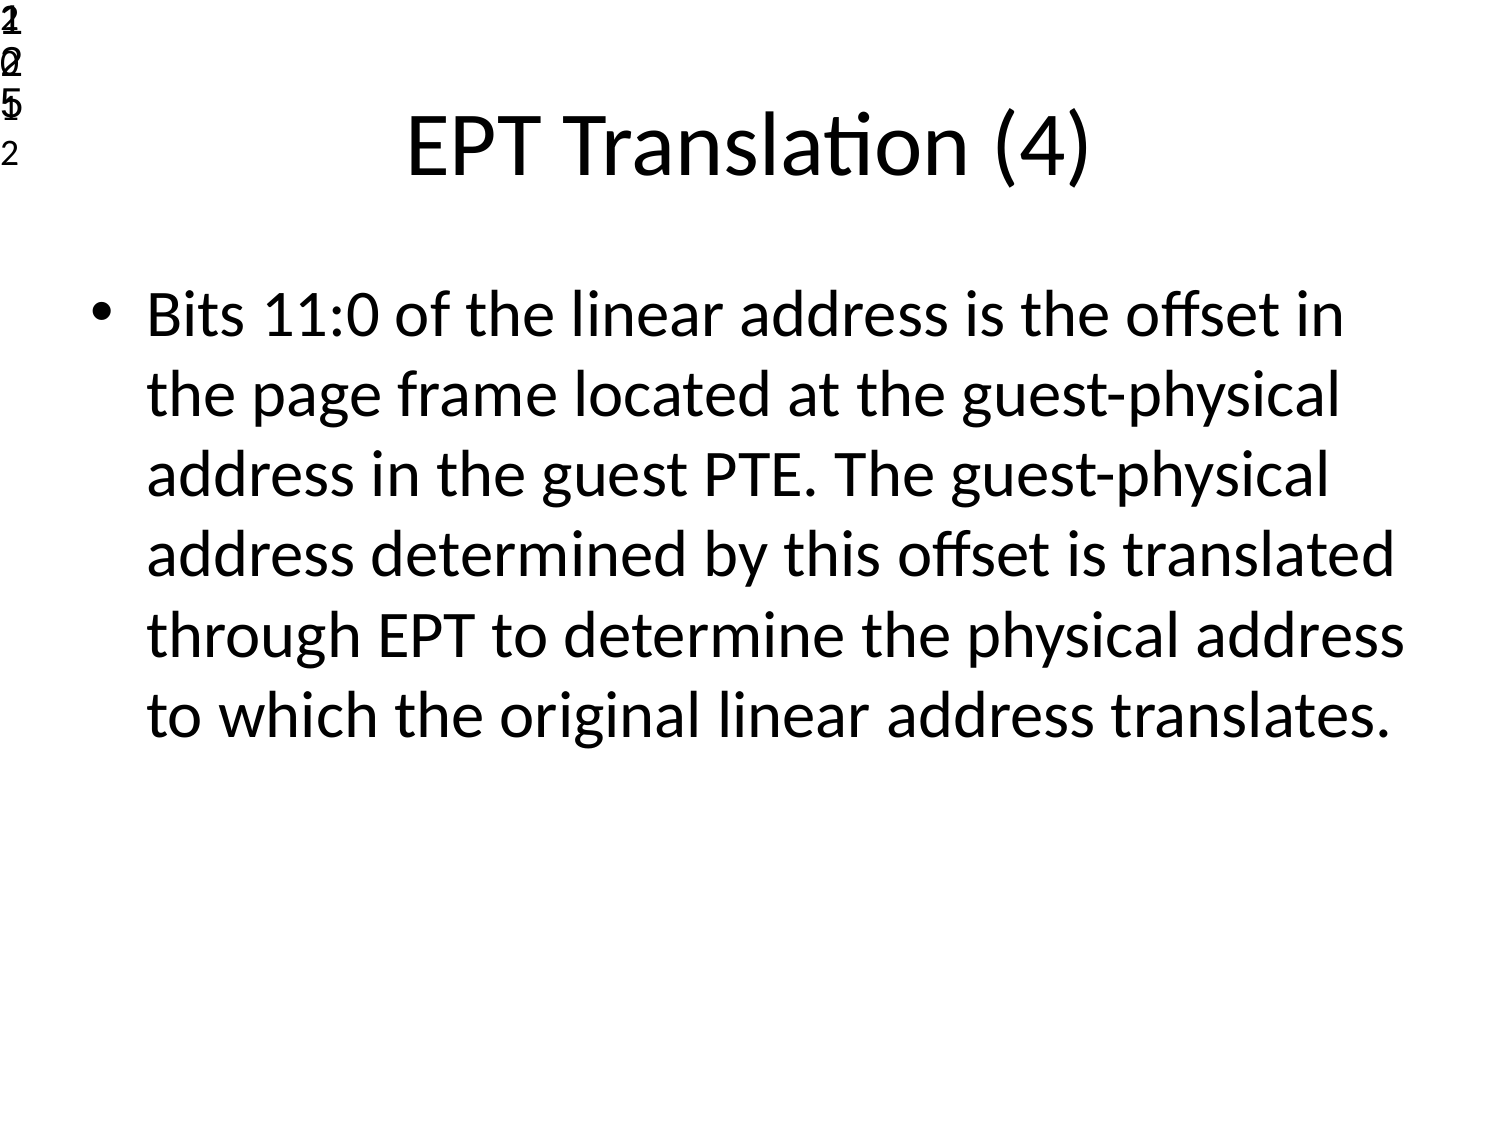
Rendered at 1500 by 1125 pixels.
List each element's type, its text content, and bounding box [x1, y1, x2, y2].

title EPT Translation (4) [75, 45, 1425, 233]
list Bits 11:0 of the linear address is the offset in the page frame located at the guest-physical address in the guest PTE. The guest-physical address determined by this offset is translated through EPT to determine the physical address to which the original linear address translates. [75, 262, 1425, 1005]
